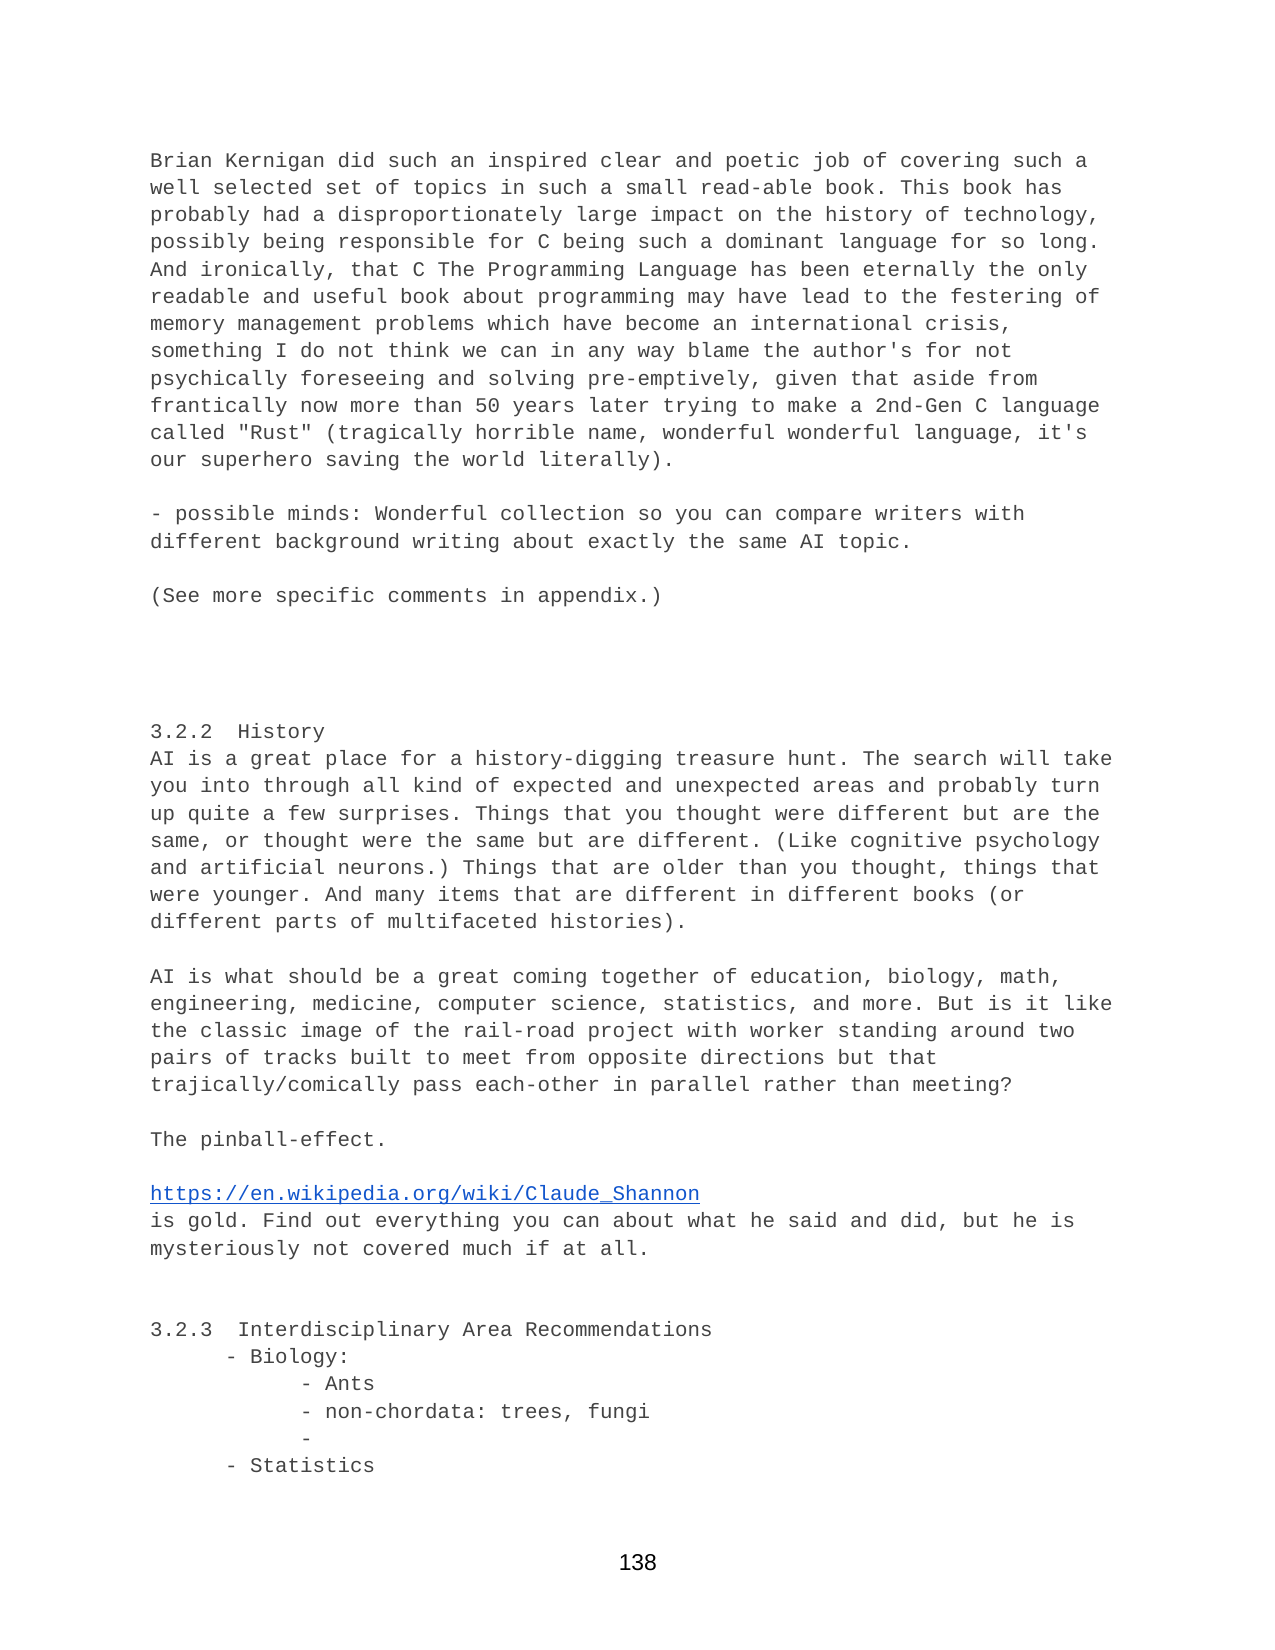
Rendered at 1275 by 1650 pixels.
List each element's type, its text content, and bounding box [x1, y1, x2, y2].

text (See more specific comments in appendix.) [150, 585, 1125, 609]
text is gold. Find out everything you can about what he said and did, but he is mysteriously not covered much if at all. [150, 1210, 1125, 1261]
text - possible minds: Wonderful collection so you can compare writers with different background writing about exactly the same AI topic. [150, 503, 1125, 554]
text 3.2.3 Interdisciplinary Area Recommendations [150, 1319, 1125, 1343]
text 3.2.2 History [150, 721, 1125, 744]
text - non-chordata: trees, fungi [225, 1401, 1125, 1424]
text - Biology: [225, 1346, 1125, 1370]
text - Ants [225, 1373, 1125, 1397]
text - Statistics [225, 1455, 1125, 1479]
text AI is what should be a great coming together of education, biology, math, engineering, medicine, computer science, statistics, and more. But is it like the classic image of the rail-road project with worker standing around two pairs of tracks built to meet from opposite directions but that trajically/comically pass each-other in parallel rather than meeting? [150, 966, 1125, 1098]
text Brian Kernigan did such an inspired clear and poetic job of covering such a well selected set of topics in such a small read-able book. This book has probably had a disproportionately large impact on the history of technology, possibly being responsible for C being such a dominant language for so long. And ironically, that C The Programming Language has been eternally the only readable and useful book about programming may have lead to the festering of memory management problems which have become an international crisis, something I do not think we can in any way blame the author's for not psychically foreseeing and solving pre-emptively, given that aside from frantically now more than 50 years later trying to make a 2nd-Gen C language called "Rust" (tragically horrible name, wonderful wonderful language, it's our superhero saving the world literally). [150, 150, 1125, 473]
text - [225, 1428, 1125, 1451]
text The pinball-effect. [150, 1129, 1125, 1152]
text AI is a great place for a history-digging treasure hunt. The search will take you into through all kind of expected and unexpected areas and probably turn up quite a few surprises. Things that you thought were different but are the same, or thought were the same but are different. (Like cognitive psychology and artificial neurons.) Things that are older than you thought, things that were younger. And many items that are different in different books (or different parts of multifaceted histories). [150, 748, 1125, 935]
text https://en.wikipedia.org/wiki/Claude_Shannon [150, 1183, 1125, 1207]
